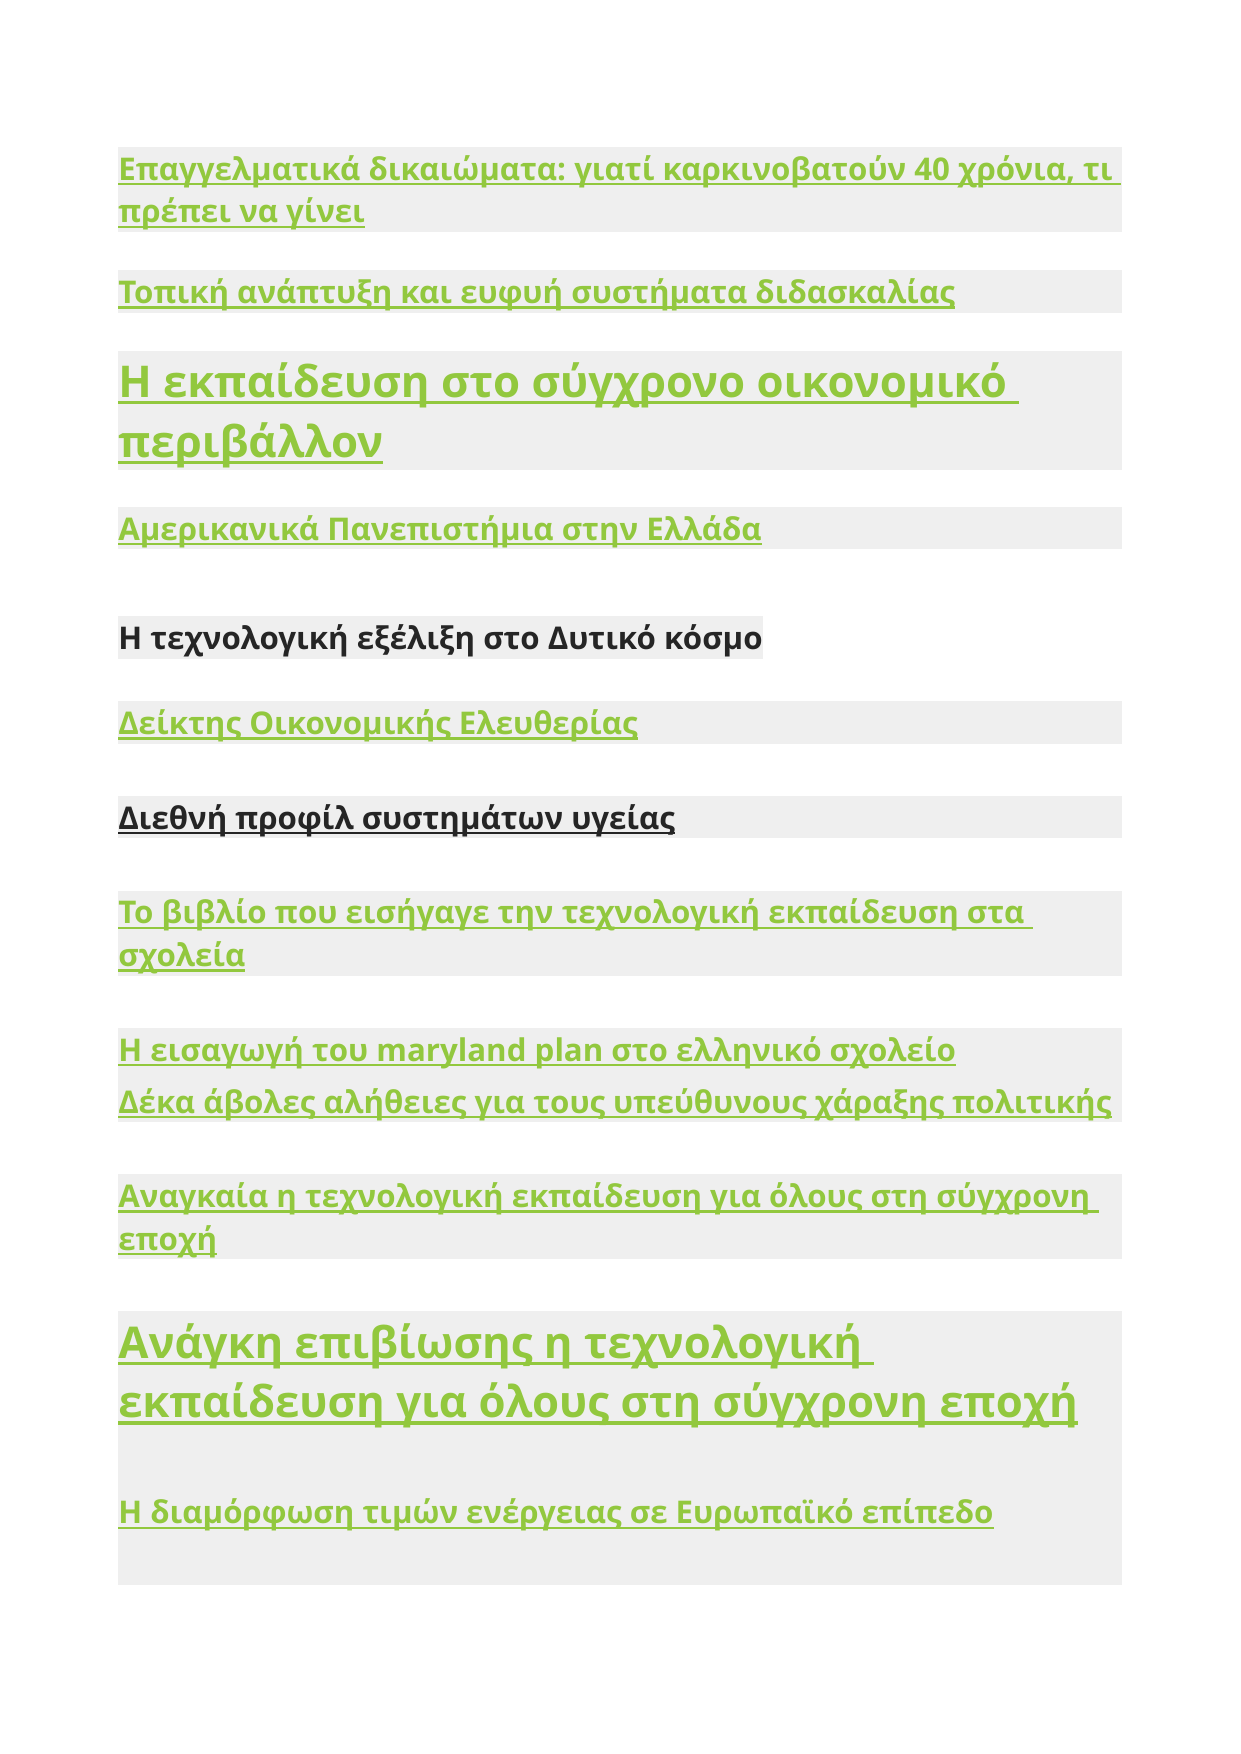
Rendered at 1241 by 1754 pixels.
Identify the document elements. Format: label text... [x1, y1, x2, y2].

subtitle Η διαμόρφωση τιμών ενέργειας σε Ευρωπαϊκό επίπεδο [118, 1490, 1122, 1533]
subtitle Αναγκαία η τεχνολογική εκπαίδευση για όλους στη σύγχρονη εποχή [118, 1174, 1122, 1259]
subtitle Το βιβλίο που εισήγαγε την τεχνολογική εκπαίδευση στα σχολεία [118, 891, 1122, 976]
subtitle Δείκτης Οικονομικής Ελευθερίας [118, 701, 1122, 744]
subtitle Διεθνή προφίλ συστημάτων υγείας [118, 796, 1122, 838]
subtitle Ανάγκη επιβίωσης η τεχνολογική εκπαίδευση για όλους στη σύγχρονη εποχή [118, 1311, 1122, 1431]
text Η τεχνολογική εξέλιξη στο Δυτικό κόσμο [118, 587, 1122, 659]
subtitle Δέκα άβολες αλήθειες για τους υπεύθυνους χάραξης πολιτικής [118, 1080, 1122, 1122]
subtitle H εκπαίδευση στο σύγχρονο οικονομικό περιβάλλον [118, 351, 1122, 470]
subtitle Τοπική ανάπτυξη και ευφυή συστήματα διδασκαλίας [118, 270, 1122, 313]
subtitle Αμερικανικά Πανεπιστήμια στην Ελλάδα [118, 507, 1122, 549]
subtitle Η εισαγωγή του maryland plan στο ελληνικό σχολείο [118, 1028, 1122, 1070]
subtitle Επαγγελματικά δικαιώματα: γιατί καρκινοβατούν 40 χρόνια, τι πρέπει να γίνει [118, 147, 1122, 232]
